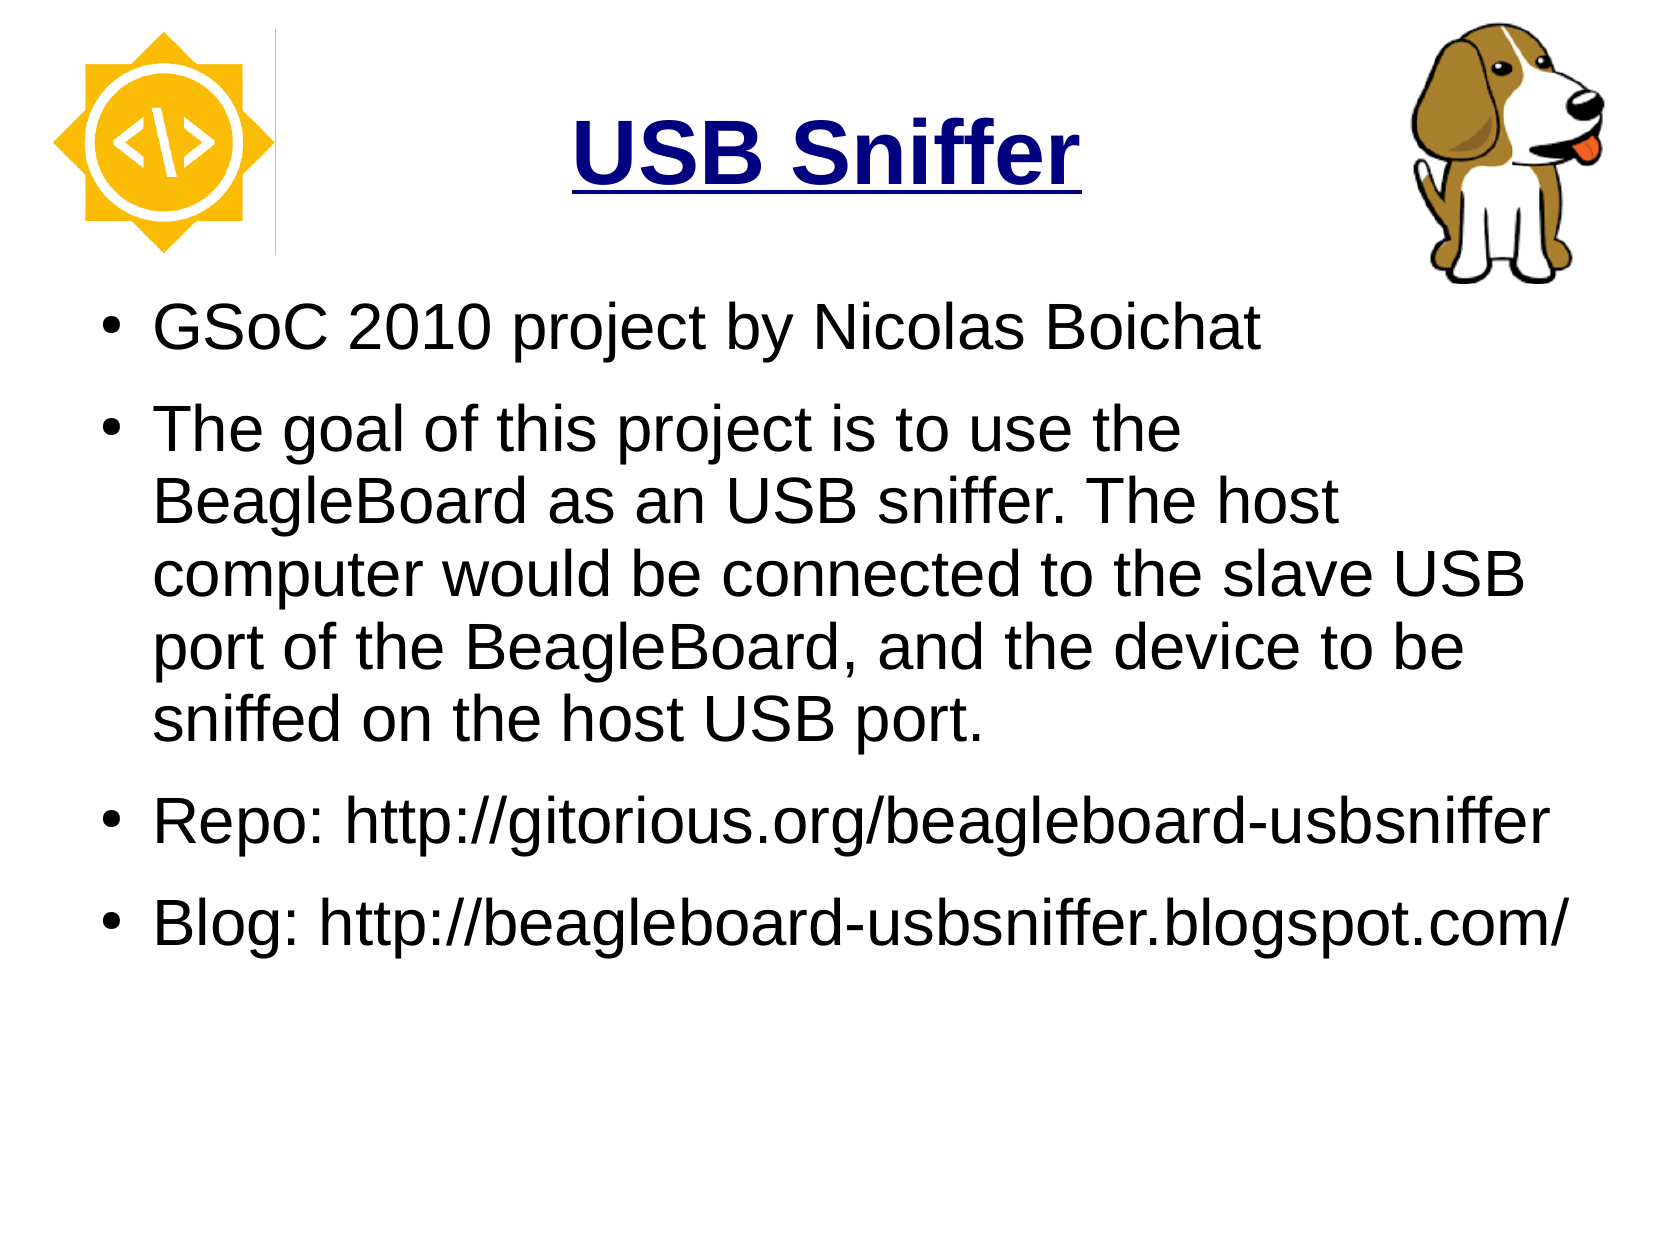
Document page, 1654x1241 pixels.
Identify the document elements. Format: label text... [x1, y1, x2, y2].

list GSoC 2010 project by Nicolas Boichat The goal of this project is to use the BeagleBoard as an USB sniffer. The host computer would be connected to the slave USB port of the BeagleBoard, and the device to be sniffed on the host USB port. Repo: http://gitorious.org/beagleboard-usbsniffer Blog: http://beagleboard-usbsniffer.blogspot.com/ [82, 290, 1571, 1010]
title USB Sniffer [82, 49, 1391, 257]
picture [50, 29, 276, 255]
picture [1391, 22, 1608, 284]
